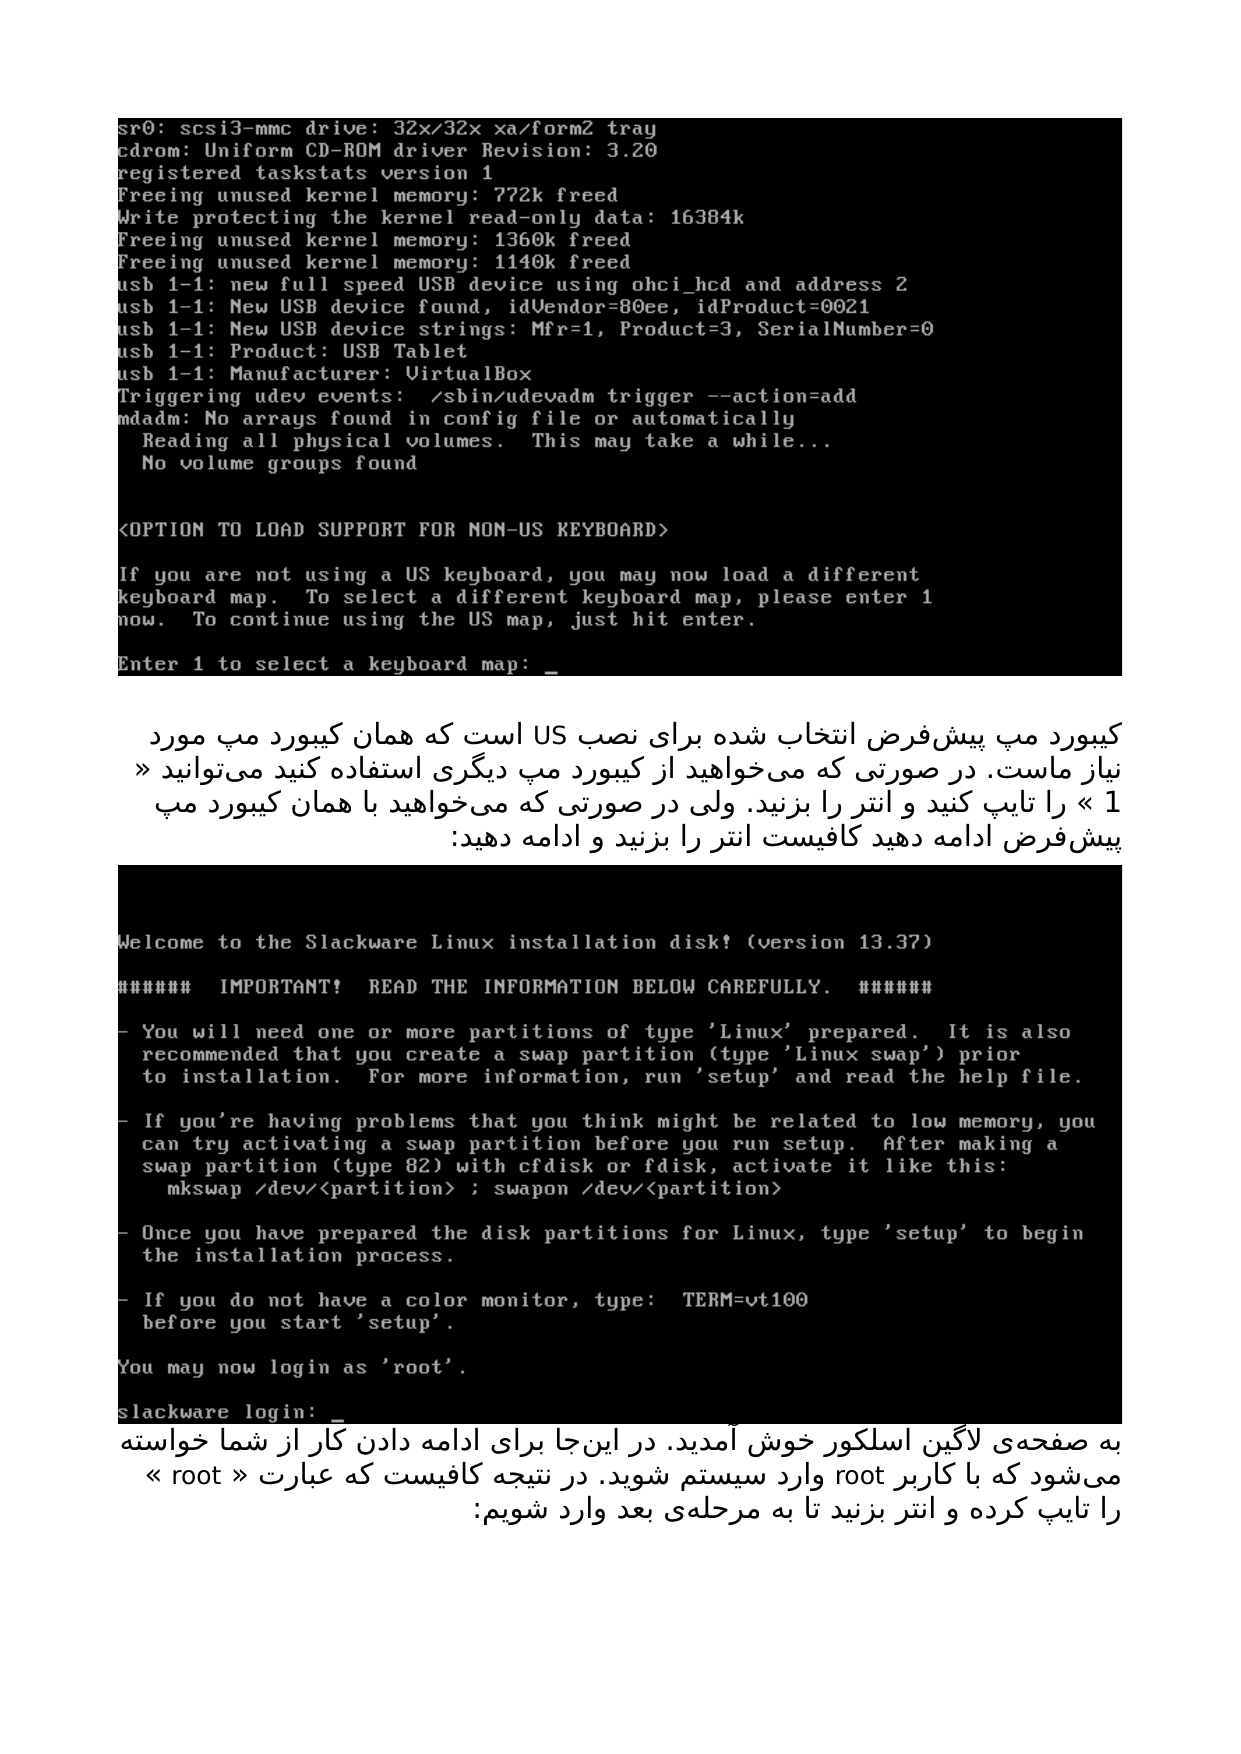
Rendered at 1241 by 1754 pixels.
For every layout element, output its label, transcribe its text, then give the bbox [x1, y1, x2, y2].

picture [118, 118, 1123, 676]
picture [118, 865, 1123, 1424]
text کیبورد مپ پیش‌فرض انتخاب شده برای نصب US است که همان کیبورد مپ مورد نیاز ماست‌. در صورتی که می‌خواهید از کیبورد مپ دیگری استفاده کنید می‌توانید « 1 » را تایپ کنید و انتر را بزنید‌. ولی در صورتی که می‌خواهید با همان کیبورد مپ پیش‌فرض ادامه دهید کافیست انتر را بزنید و ادامه دهید‌: [118, 717, 1122, 853]
text به صفحه‌ی لاگین اسلکور خوش آمدید‌. در این‌جا برای ادامه دادن کار از شما خواسته می‌شود که با کاربر root وارد سیستم شوید‌. در نتیجه کافیست که عبارت « root » را تایپ کرده و انتر بزنید تا به مرحله‌ی بعد وارد شویم‌: [118, 1424, 1122, 1525]
